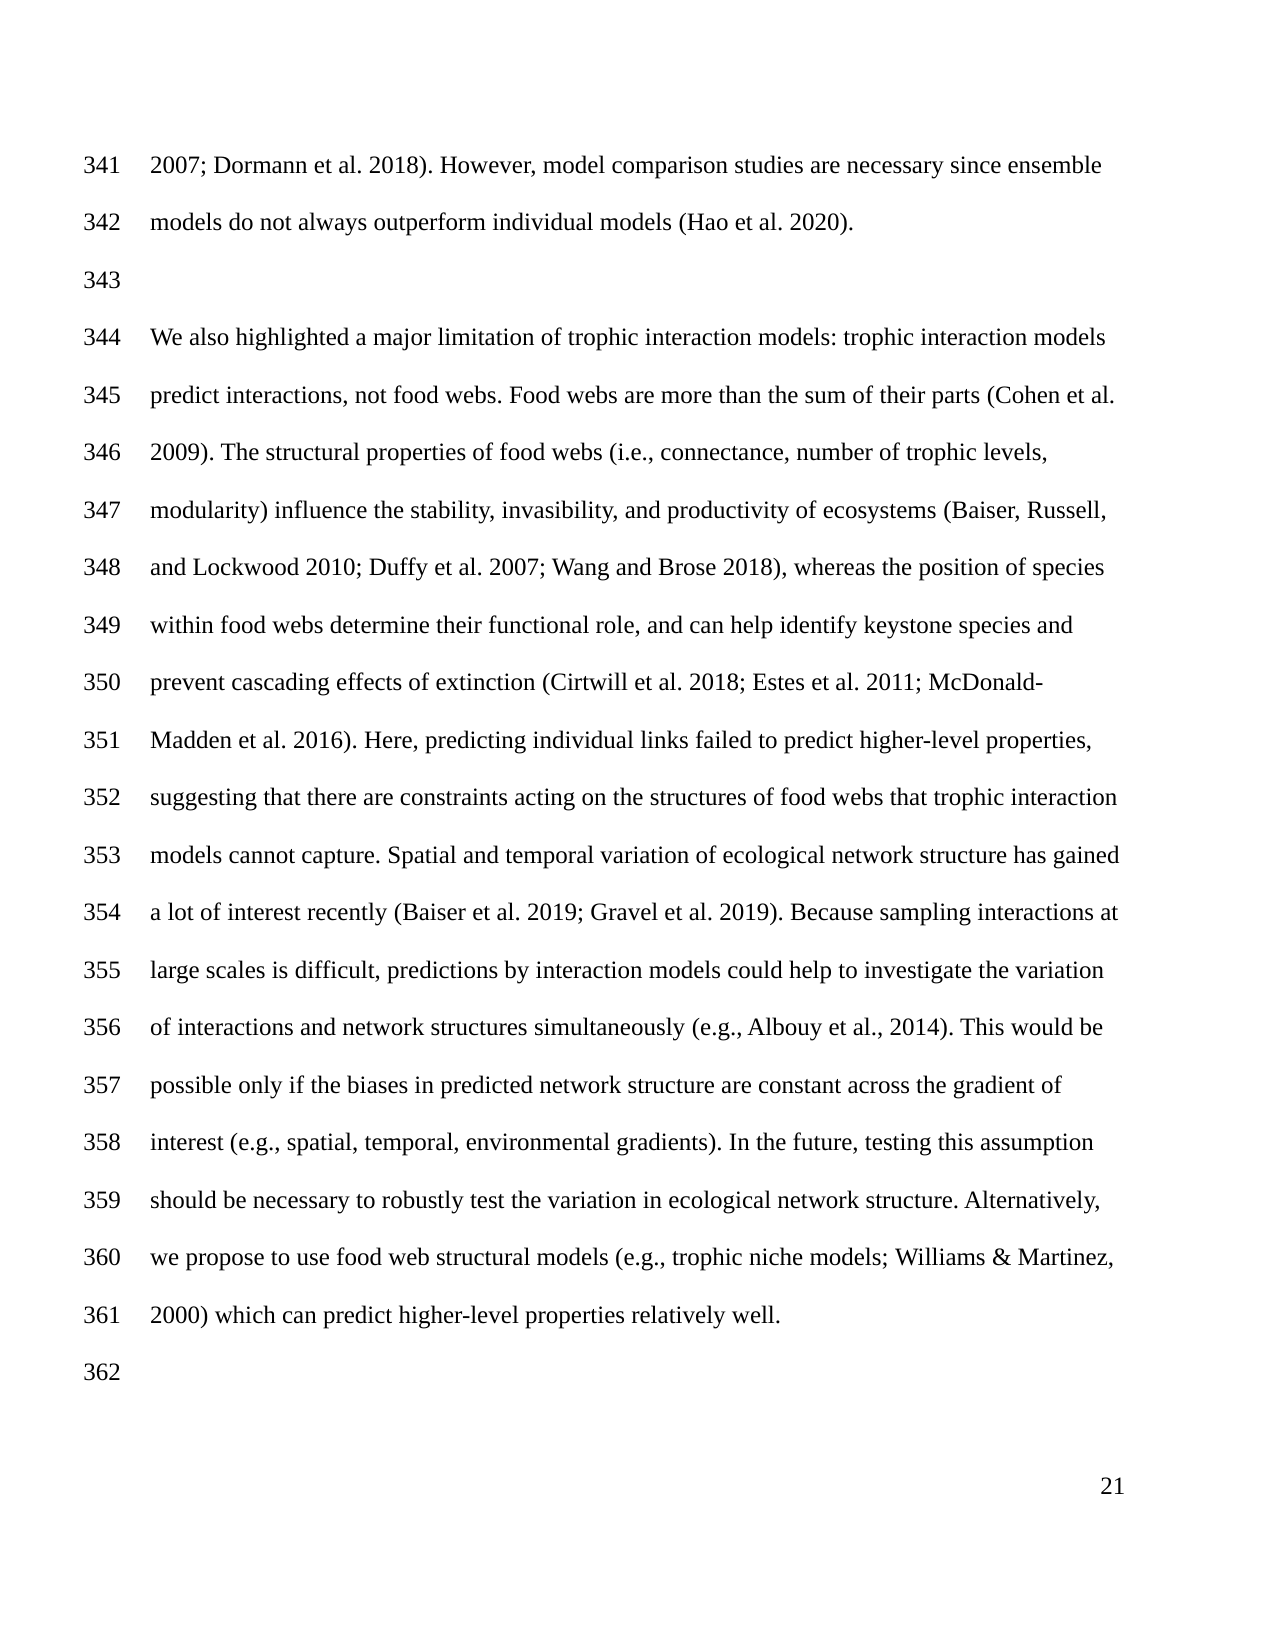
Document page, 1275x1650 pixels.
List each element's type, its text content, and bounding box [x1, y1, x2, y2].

text We also highlighted a major limitation of trophic interaction models: trophic interaction models predict interactions, not food webs. Food webs are more than the sum of their parts (Cohen et al. 2009). The structural properties of food webs (i.e., connectance, number of trophic levels, modularity) influence the stability, invasibility, and productivity of ecosystems (Baiser, Russell, and Lockwood 2010; Duffy et al. 2007; Wang and Brose 2018), whereas the position of species within food webs determine their functional role, and can help identify keystone species and prevent cascading effects of extinction (Cirtwill et al. 2018; Estes et al. 2011; McDonald-Madden et al. 2016). Here, predicting individual links failed to predict higher-level properties, suggesting that there are constraints acting on the structures of food webs that trophic interaction models cannot capture. Spatial and temporal variation of ecological network structure has gained a lot of interest recently (Baiser et al. 2019; Gravel et al. 2019). Because sampling interactions at large scales is difficult, predictions by interaction models could help to investigate the variation of interactions and network structures simultaneously (e.g., Albouy et al., 2014). This would be possible only if the biases in predicted network structure are constant across the gradient of interest (e.g., spatial, temporal, environmental gradients). In the future, testing this assumption should be necessary to robustly test the variation in ecological network structure. Alternatively, we propose to use food web structural models (e.g., trophic niche models; Williams & Martinez, 2000) which can predict higher-level properties relatively well. [150, 322, 1125, 1329]
text 2007; Dormann et al. 2018). However, model comparison studies are necessary since ensemble models do not always outperform individual models (Hao et al. 2020). [150, 150, 1125, 236]
